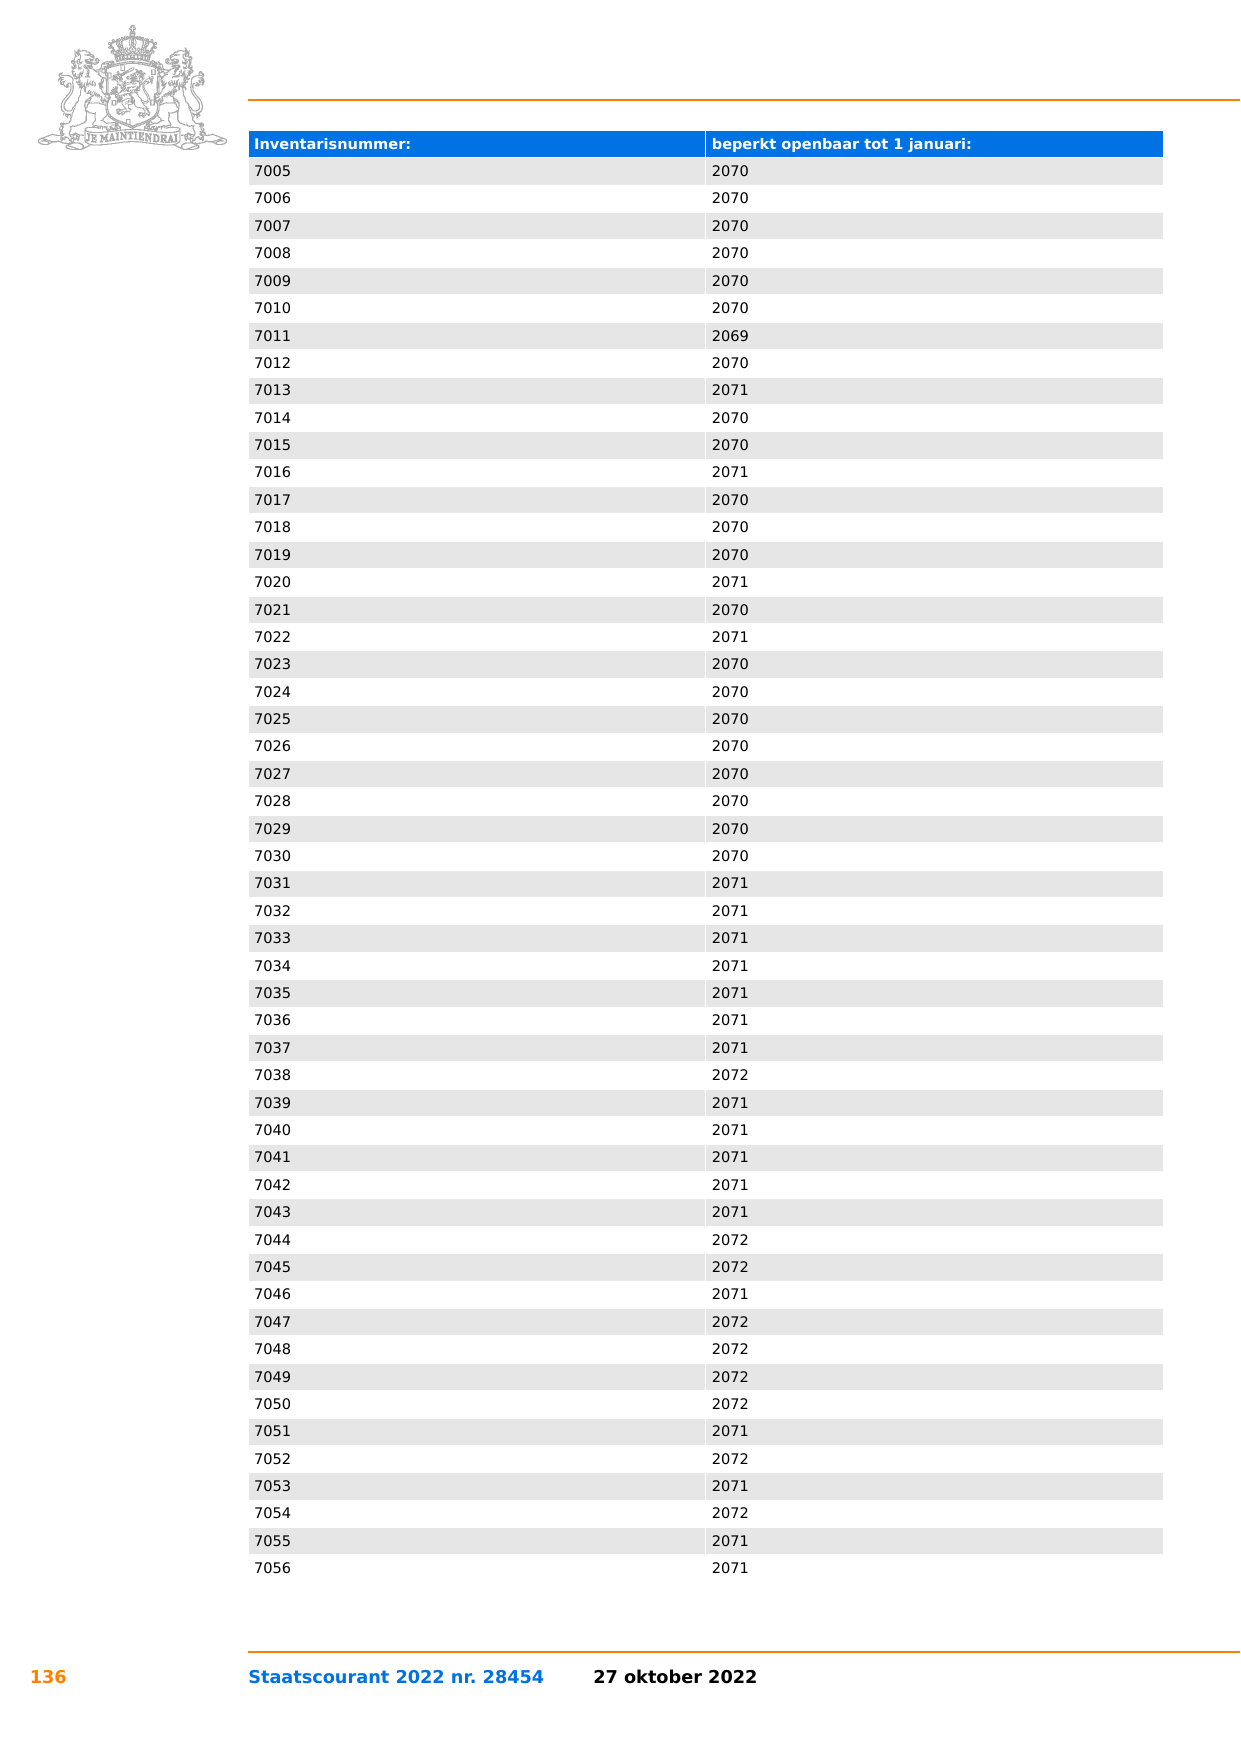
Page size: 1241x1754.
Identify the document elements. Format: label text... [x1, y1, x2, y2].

table_cell 2071 [706, 1172, 1163, 1198]
table_cell 2071 [706, 1473, 1163, 1500]
table_cell 2070 [706, 405, 1163, 431]
table_cell 2070 [706, 350, 1163, 376]
table_cell 7013 [249, 378, 705, 404]
table_cell 2070 [706, 761, 1163, 787]
table_cell 2069 [706, 323, 1163, 349]
table_cell 2070 [706, 515, 1163, 541]
table_cell 7033 [249, 925, 705, 952]
table_cell 2070 [706, 651, 1163, 678]
table_cell 7032 [249, 898, 705, 924]
table_cell 7055 [249, 1528, 705, 1554]
table_cell 2071 [706, 1556, 1163, 1582]
table_cell 7018 [249, 515, 705, 541]
table_cell 2070 [706, 186, 1163, 212]
table_cell 2070 [706, 597, 1163, 623]
table_cell 2070 [706, 295, 1163, 322]
table_cell 7036 [249, 1008, 705, 1034]
table_cell 7006 [249, 186, 705, 212]
table_cell 7051 [249, 1419, 705, 1445]
table_cell 2071 [706, 1090, 1163, 1116]
table_cell 7039 [249, 1090, 705, 1116]
table_cell 7027 [249, 761, 705, 787]
table_cell 2071 [706, 1282, 1163, 1308]
table_cell 2071 [706, 980, 1163, 1007]
table_cell 2070 [706, 158, 1163, 185]
table_cell 7049 [249, 1364, 705, 1390]
table_cell 7029 [249, 816, 705, 842]
table_cell 2070 [706, 789, 1163, 815]
table_cell 7008 [249, 241, 705, 267]
table_cell 2070 [706, 679, 1163, 705]
table_cell 2071 [706, 898, 1163, 924]
table_cell 7048 [249, 1336, 705, 1363]
table_cell 7005 [249, 158, 705, 185]
table_cell 2072 [706, 1063, 1163, 1089]
table_cell 7009 [249, 268, 705, 294]
table_cell 7014 [249, 405, 705, 431]
table_cell 7043 [249, 1199, 705, 1226]
table_cell 2070 [706, 816, 1163, 842]
table_cell 2072 [706, 1336, 1163, 1363]
table_cell 2071 [706, 1419, 1163, 1445]
table_cell 7028 [249, 789, 705, 815]
table_cell 2070 [706, 706, 1163, 733]
table_cell 2071 [706, 569, 1163, 596]
table_cell 2072 [706, 1446, 1163, 1472]
table_header beperkt openbaar tot 1 januari: [706, 131, 1163, 157]
table_cell 2071 [706, 378, 1163, 404]
table_cell 2070 [706, 268, 1163, 294]
table_cell 7023 [249, 651, 705, 678]
table_cell 2070 [706, 432, 1163, 459]
table_cell 7044 [249, 1227, 705, 1253]
table_cell 2071 [706, 1035, 1163, 1061]
table_cell 2071 [706, 925, 1163, 952]
table_cell 7052 [249, 1446, 705, 1472]
table_cell 7035 [249, 980, 705, 1007]
table_cell 7041 [249, 1145, 705, 1171]
table_cell 7030 [249, 843, 705, 869]
table_cell 7047 [249, 1309, 705, 1335]
table_cell 7025 [249, 706, 705, 733]
table_cell 7046 [249, 1282, 705, 1308]
table_cell 7012 [249, 350, 705, 376]
table_cell 7015 [249, 432, 705, 459]
table_cell 2072 [706, 1391, 1163, 1417]
table_cell 7056 [249, 1556, 705, 1582]
picture [38, 25, 227, 150]
table_cell 7010 [249, 295, 705, 322]
table_cell 2070 [706, 734, 1163, 760]
table_cell 7034 [249, 953, 705, 979]
table_cell 7011 [249, 323, 705, 349]
table_cell 7019 [249, 542, 705, 568]
table_header Inventarisnummer: [249, 131, 705, 157]
table_cell 2070 [706, 241, 1163, 267]
table_cell 2070 [706, 542, 1163, 568]
table_cell 7020 [249, 569, 705, 596]
table_cell 7007 [249, 213, 705, 239]
table_cell 2071 [706, 871, 1163, 897]
table_cell 2071 [706, 1117, 1163, 1143]
table_cell 2071 [706, 1199, 1163, 1226]
table_cell 2071 [706, 460, 1163, 486]
table_cell 2071 [706, 624, 1163, 650]
table_cell 2070 [706, 213, 1163, 239]
table_cell 2072 [706, 1227, 1163, 1253]
table_cell 7017 [249, 487, 705, 513]
table_cell 2070 [706, 843, 1163, 869]
table_cell 7042 [249, 1172, 705, 1198]
table_cell 7040 [249, 1117, 705, 1143]
table_cell 2071 [706, 953, 1163, 979]
table_cell 7054 [249, 1501, 705, 1527]
table_cell 7045 [249, 1254, 705, 1281]
table_cell 7050 [249, 1391, 705, 1417]
table_cell 2071 [706, 1008, 1163, 1034]
table_cell 2070 [706, 487, 1163, 513]
table_cell 7038 [249, 1063, 705, 1089]
table_cell 7024 [249, 679, 705, 705]
table_cell 7031 [249, 871, 705, 897]
table_cell 7022 [249, 624, 705, 650]
table_cell 2072 [706, 1309, 1163, 1335]
table_cell 7016 [249, 460, 705, 486]
table_cell 2072 [706, 1501, 1163, 1527]
table_cell 2072 [706, 1364, 1163, 1390]
table_cell 2072 [706, 1254, 1163, 1281]
table_cell 7026 [249, 734, 705, 760]
table_cell 2071 [706, 1528, 1163, 1554]
table_cell 2071 [706, 1145, 1163, 1171]
table_cell 7037 [249, 1035, 705, 1061]
table_cell 7021 [249, 597, 705, 623]
table_cell 7053 [249, 1473, 705, 1500]
